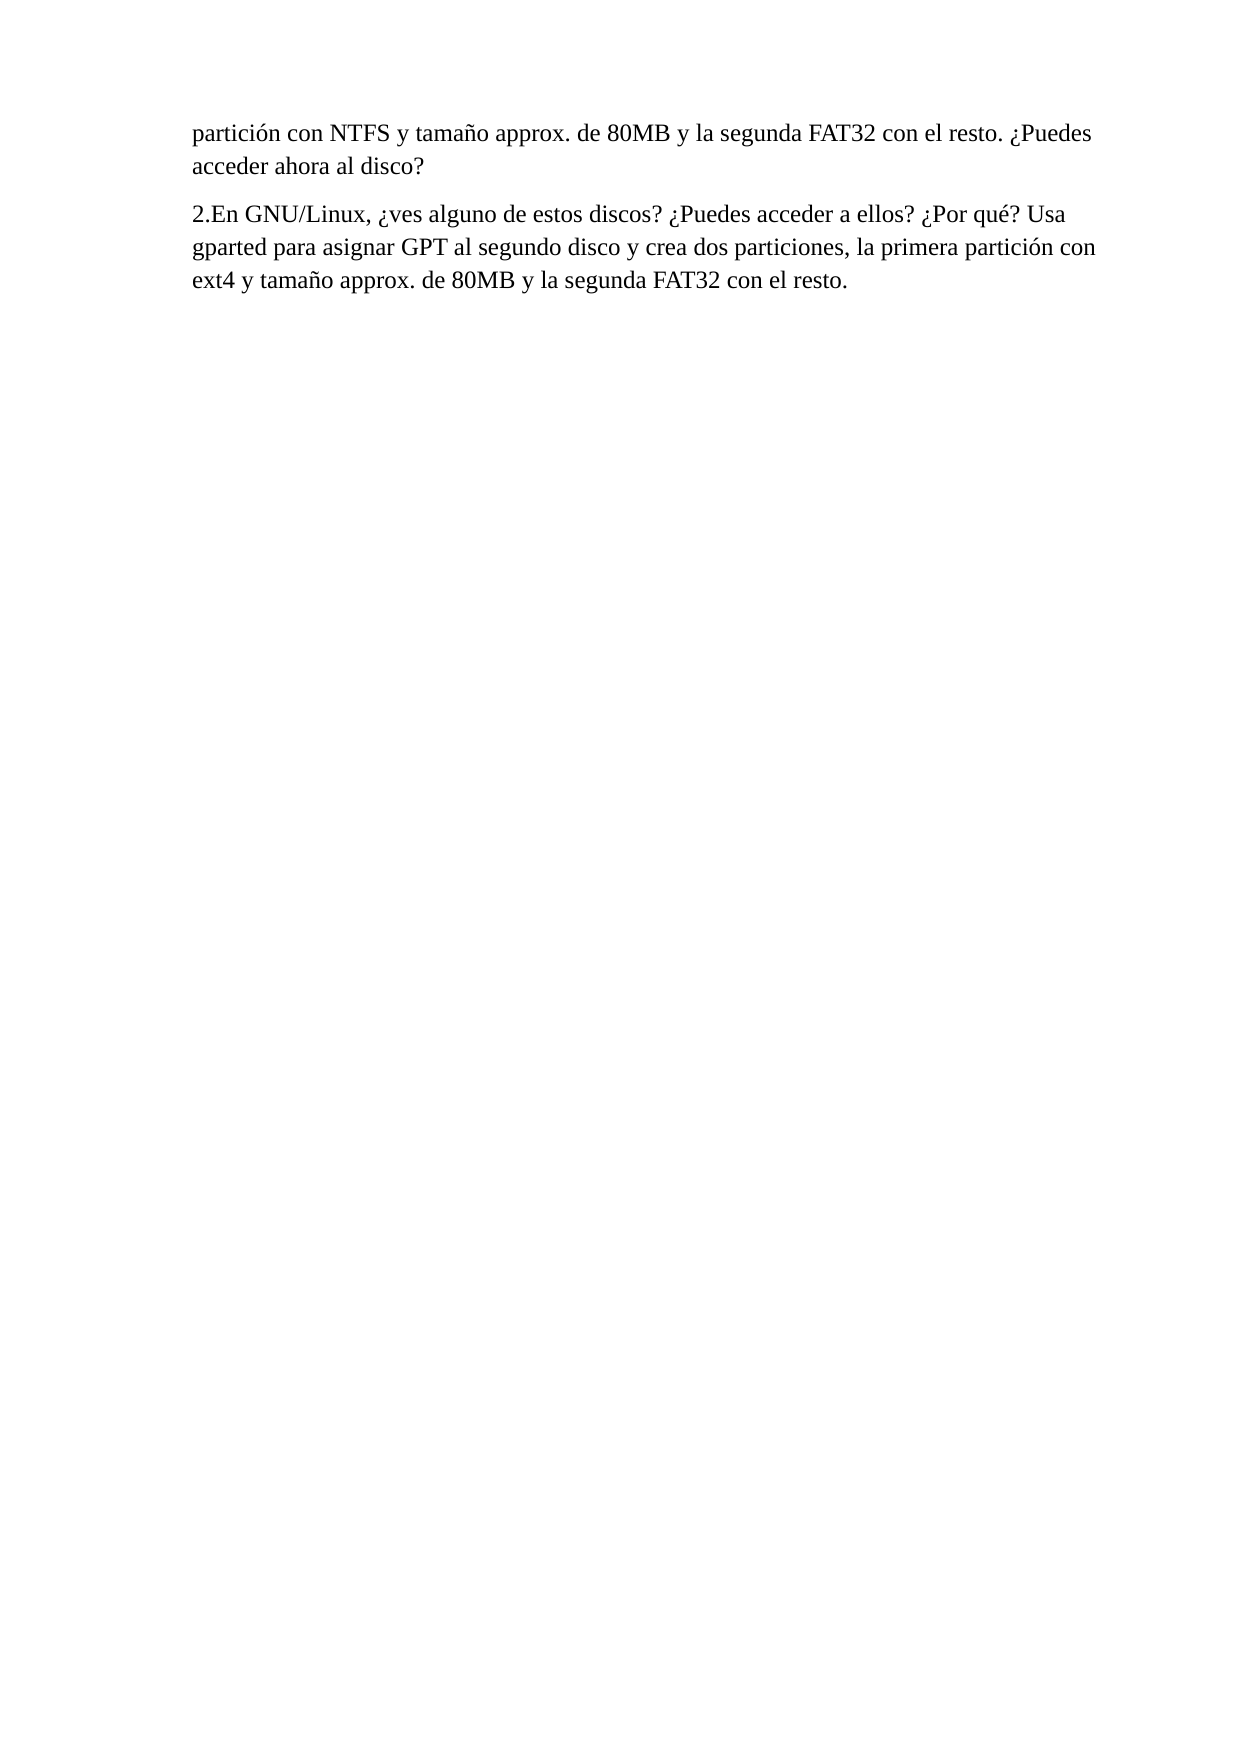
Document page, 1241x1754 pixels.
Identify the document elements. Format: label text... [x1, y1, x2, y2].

list partición con NTFS y tamaño approx. de 80MB y la segunda FAT32 con el resto. ¿Puedes acceder ahora al disco? [118, 118, 1122, 180]
list En GNU/Linux, ¿ves alguno de estos discos? ¿Puedes acceder a ellos? ¿Por qué? Usa gparted para asignar GPT al segundo disco y crea dos particiones, la primera partición con ext4 y tamaño approx. de 80MB y la segunda FAT32 con el resto. [118, 199, 1122, 293]
